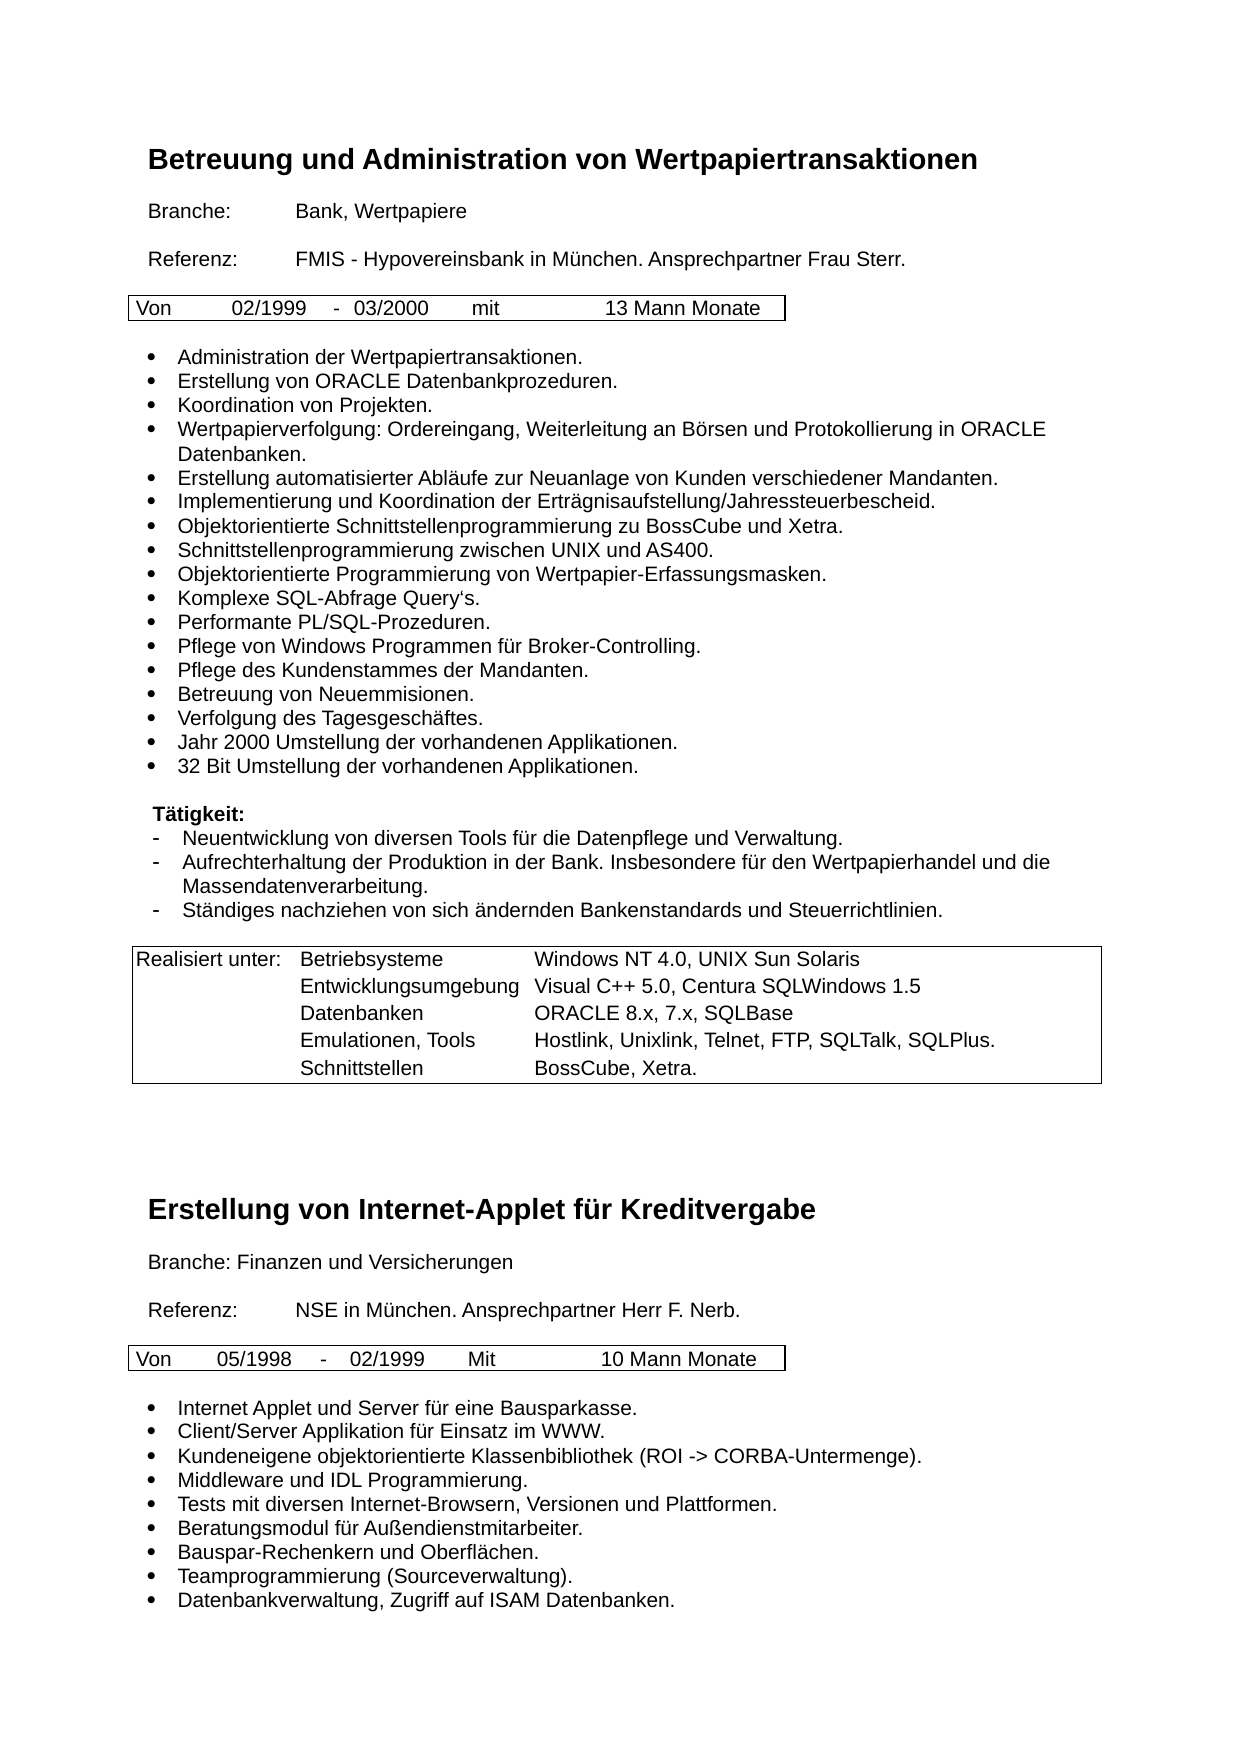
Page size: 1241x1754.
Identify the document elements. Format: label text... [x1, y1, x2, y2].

list Schnittstellenprogrammierung zwischen UNIX und AS400. [148, 537, 1110, 562]
table_header 10 Mann Monate [593, 1346, 784, 1370]
text Branche: Finanzen und Versicherungen [148, 1249, 1110, 1273]
list Erstellung von ORACLE Datenbankprozeduren. [148, 369, 1110, 393]
list Pflege des Kundenstammes der Mandanten. [148, 658, 1110, 682]
subtitle Erstellung von Internet-Applet für Kreditvergabe [148, 1192, 1110, 1226]
table_header 13 Mann Monate [597, 296, 784, 320]
list Tests mit diversen Internet-Browsern, Versionen und Plattformen. [148, 1492, 1110, 1516]
list Datenbankverwaltung, Zugriff auf ISAM Datenbanken. [148, 1588, 1110, 1612]
table_cell ORACLE 8.x, 7.x, SQLBase [531, 1001, 1101, 1028]
list Administration der Wertpapiertransaktionen. [148, 345, 1110, 369]
table_header Von [129, 1346, 209, 1370]
list Komplexe SQL-Abfrage Query‘s. [148, 586, 1110, 610]
table_cell BossCube, Xetra. [531, 1055, 1101, 1083]
table_header Realisiert unter: [133, 947, 297, 973]
list Kundeneigene objektorientierte Klassenbibliothek (ROI -> CORBA-Untermenge). [148, 1443, 1110, 1467]
list Performante PL/SQL-Prozeduren. [148, 610, 1110, 634]
list Internet Applet und Server für eine Bausparkasse. [148, 1395, 1110, 1419]
table_header Betriebsysteme [297, 947, 531, 973]
text Referenz: NSE in München. Ansprechpartner Herr F. Nerb. [148, 1297, 1110, 1321]
subtitle Betreuung und Administration von Wertpapiertransaktionen [148, 142, 1110, 175]
table_header - [313, 1346, 342, 1370]
table_cell Emulationen, Tools [297, 1028, 531, 1055]
list 32 Bit Umstellung der vorhandenen Applikationen. [148, 754, 1110, 778]
list Teamprogrammierung (Sourceverwaltung). [148, 1564, 1110, 1588]
list Aufrechterhaltung der Produktion in der Bank. Insbesondere für den Wertpapierhandel und die Massendatenverarbeitung. [152, 850, 1110, 898]
list Koordination von Projekten. [148, 393, 1110, 417]
table_header - [326, 296, 346, 320]
text Tätigkeit: [152, 802, 1110, 826]
table_header 02/1999 [224, 296, 326, 320]
text Branche: Bank, Wertpapiere [148, 199, 1110, 223]
list Wertpapierverfolgung: Ordereingang, Weiterleitung an Börsen und Protokollierung in ORACLE Datenbanken. [148, 417, 1110, 465]
table_cell [133, 974, 297, 1001]
table_cell [133, 1001, 297, 1028]
list Implementierung und Koordination der Erträgnisaufstellung/Jahressteuerbescheid. [148, 489, 1110, 513]
list Objektorientierte Schnittstellenprogrammierung zu BossCube und Xetra. [148, 513, 1110, 537]
list Middleware und IDL Programmierung. [148, 1467, 1110, 1492]
table_header Windows NT 4.0, UNIX Sun Solaris [531, 947, 1101, 973]
table_header Von [129, 296, 224, 320]
table_cell [133, 1055, 297, 1083]
list Pflege von Windows Programmen für Broker-Controlling. [148, 634, 1110, 658]
table_cell Entwicklungsumgebung [297, 974, 531, 1001]
list Bauspar-Rechenkern und Oberflächen. [148, 1540, 1110, 1564]
table_cell Visual C++ 5.0, Centura SQLWindows 1.5 [531, 974, 1101, 1001]
table_cell Datenbanken [297, 1001, 531, 1028]
list Ständiges nachziehen von sich ändernden Bankenstandards und Steuerrichtlinien. [152, 898, 1110, 922]
table_header 02/1999 [342, 1346, 460, 1370]
table_cell [133, 1028, 297, 1055]
list Jahr 2000 Umstellung der vorhandenen Applikationen. [148, 730, 1110, 754]
list Erstellung automatisierter Abläufe zur Neuanlage von Kunden verschiedener Mandanten. [148, 465, 1110, 489]
list Objektorientierte Programmierung von Wertpapier-Erfassungsmasken. [148, 562, 1110, 586]
list Beratungsmodul für Außendienstmitarbeiter. [148, 1516, 1110, 1540]
table_header mit [464, 296, 597, 320]
table_header 03/2000 [346, 296, 464, 320]
table_cell Schnittstellen [297, 1055, 531, 1083]
list Neuentwicklung von diversen Tools für die Datenpflege und Verwaltung. [152, 826, 1110, 850]
list Client/Server Applikation für Einsatz im WWW. [148, 1419, 1110, 1443]
list Betreuung von Neuemmisionen. [148, 682, 1110, 706]
table_header Mit [460, 1346, 593, 1370]
table_header 05/1998 [209, 1346, 313, 1370]
text Referenz: FMIS - Hypovereinsbank in München. Ansprechpartner Frau Sterr. [148, 247, 1110, 271]
table_cell Hostlink, Unixlink, Telnet, FTP, SQLTalk, SQLPlus. [531, 1028, 1101, 1055]
list Verfolgung des Tagesgeschäftes. [148, 706, 1110, 730]
